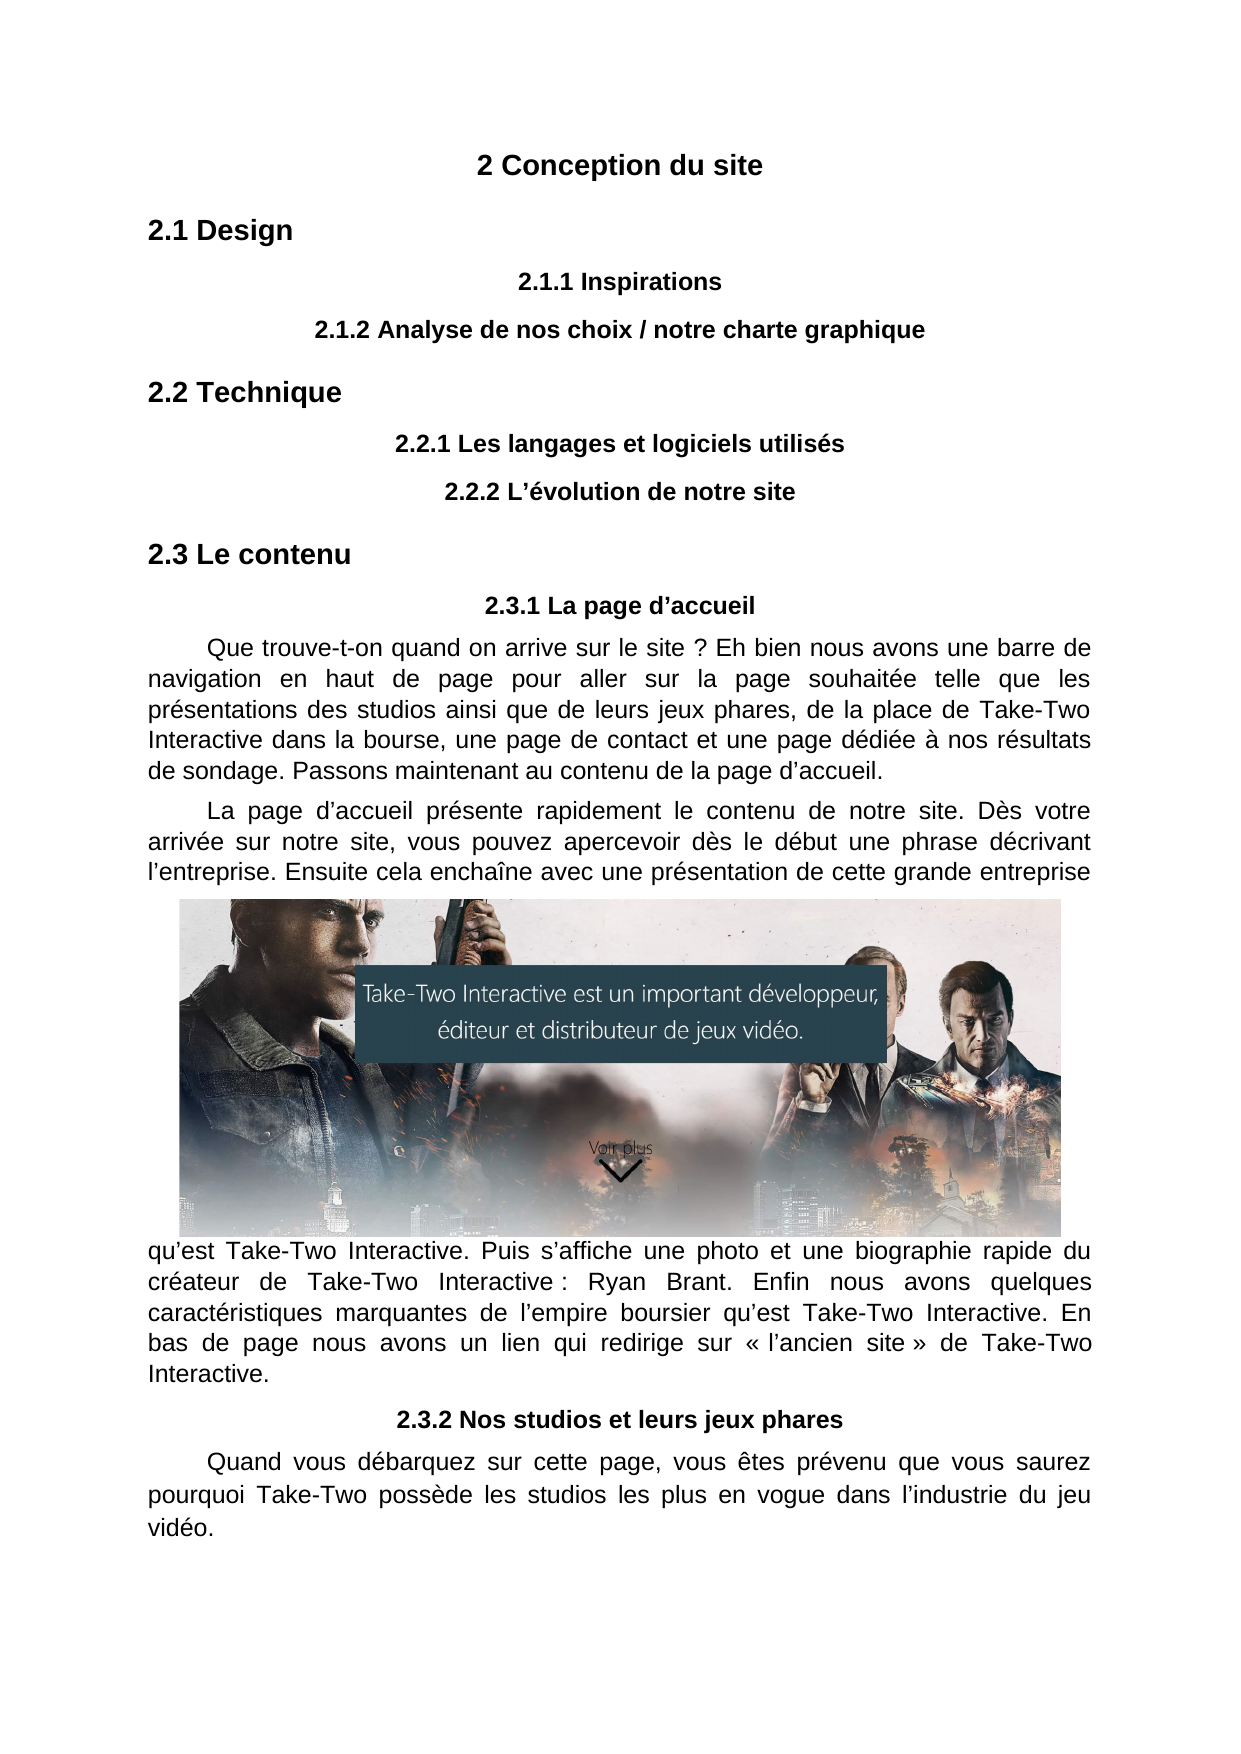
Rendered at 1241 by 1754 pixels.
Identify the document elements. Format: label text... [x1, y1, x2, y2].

subtitle Le contenu [148, 537, 1093, 571]
subtitle Conception du site [148, 148, 1093, 181]
subtitle Les langages et logiciels utilisés [159, 429, 1081, 457]
subtitle Technique [148, 375, 1093, 409]
subtitle Design [148, 213, 1093, 246]
subtitle La page d’accueil [159, 591, 1081, 619]
subtitle Nos studios et leurs jeux phares [159, 1404, 1081, 1433]
text La page d’accueil présente rapidement le contenu de notre site. Dès votre arrivée sur notre site, vous pouvez apercevoir dès le début une phrase décrivant l’entreprise. Ensuite cela enchaîne avec une présentation de cette grande entreprise qu’est Take-Two Interactive. Puis s’affiche une photo et une biographie rapide du créateur de Take-Two Interactive : Ryan Brant. Enfin nous avons quelques caractéristiques marquantes de l’empire boursier qu’est Take-Two Interactive. En bas de page nous avons un lien qui redirige sur « l’ancien site » de Take-Two Interactive. [148, 796, 1093, 1388]
picture [179, 899, 1061, 1237]
subtitle L’évolution de notre site [159, 477, 1081, 506]
text Quand vous débarquez sur cette page, vous êtes prévenu que vous saurez pourquoi Take-Two possède les studios les plus en vogue dans l’industrie du jeu vidéo. [148, 1447, 1093, 1542]
text Que trouve-t-on quand on arrive sur le site ? Eh bien nous avons une barre de navigation en haut de page pour aller sur la page souhaitée telle que les présentations des studios ainsi que de leurs jeux phares, de la place de Take-Two Interactive dans la bourse, une page de contact et une page dédiée à nos résultats de sondage. Passons maintenant au contenu de la page d’accueil. [148, 633, 1093, 785]
subtitle Analyse de nos choix / notre charte graphique [159, 315, 1081, 344]
subtitle Inspirations [159, 266, 1081, 295]
